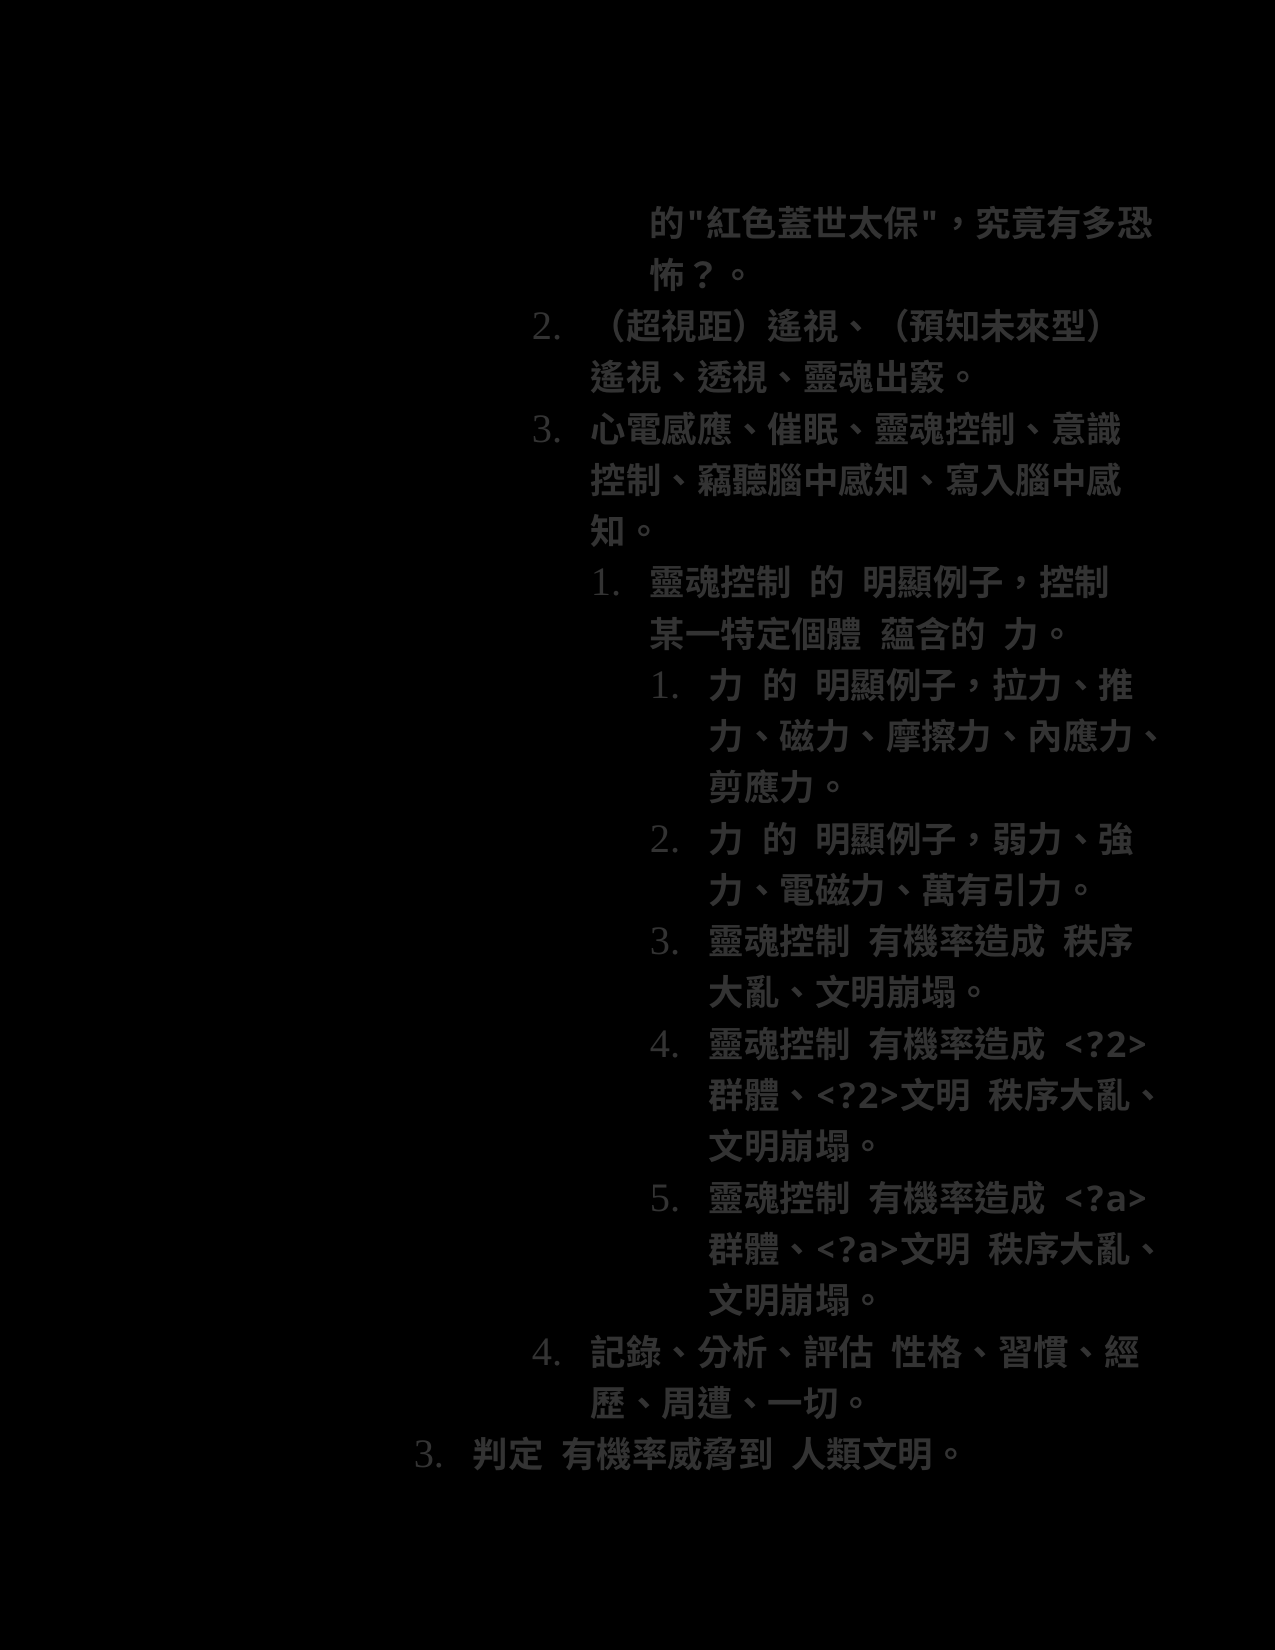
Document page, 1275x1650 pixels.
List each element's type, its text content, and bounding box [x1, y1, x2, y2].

list 力 的 明顯例子，拉力、推力、磁力、摩擦力、內應力、剪應力。 [649, 657, 1157, 811]
list 力 的 明顯例子，弱力、強力、電磁力、萬有引力。 [649, 811, 1157, 913]
list 判定 有機率威脅到 人類文明。 [413, 1426, 1157, 1478]
list （超視距）遙視、（預知未來型）遙視、透視、靈魂出竅。 [532, 298, 1157, 401]
list 的"紅色蓋世太保"，究竟有多恐怖？。 [591, 196, 1157, 298]
list 靈魂控制 的 明顯例子，控制 某一特定個體 蘊含的 力。 [591, 555, 1157, 657]
list 記錄、分析、評估 性格、習慣、經歷、周遭、一切。 [532, 1324, 1157, 1426]
list 靈魂控制 有機率造成 <?2>群體、<?2>文明 秩序大亂、文明崩塌。 [649, 1016, 1157, 1170]
list 靈魂控制 有機率造成 秩序大亂、文明崩塌。 [649, 913, 1157, 1016]
list 心電感應、催眠、靈魂控制、意識控制、竊聽腦中感知、寫入腦中感知。 [532, 401, 1157, 555]
list 靈魂控制 有機率造成 <?a>群體、<?a>文明 秩序大亂、文明崩塌。 [649, 1170, 1157, 1324]
